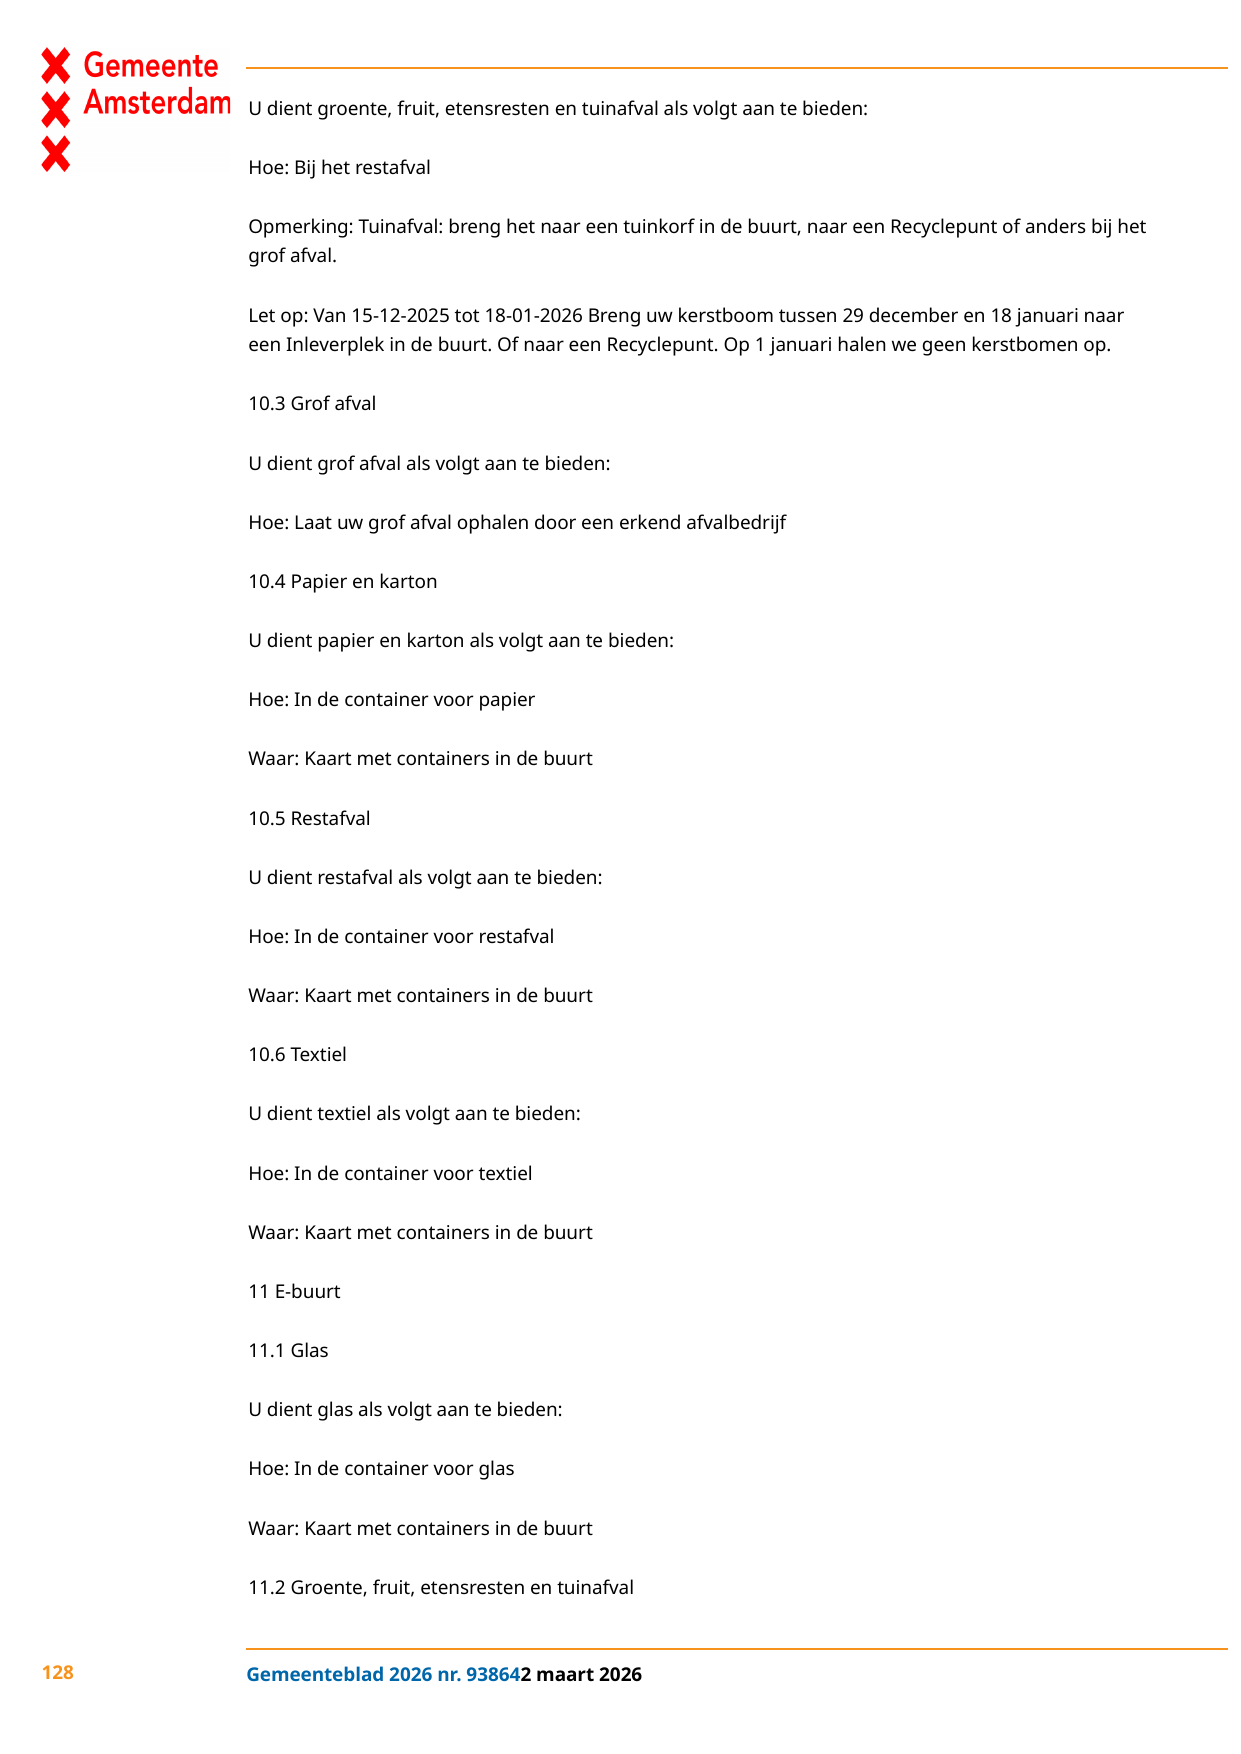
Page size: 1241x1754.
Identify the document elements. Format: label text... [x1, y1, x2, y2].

text 10.4 Papier en karton [248, 568, 1152, 594]
text Hoe: Bij het restafval [248, 154, 1152, 180]
text 10.5 Restafval [248, 805, 1152, 831]
text Waar: Kaart met containers in de buurt [248, 982, 1152, 1008]
text Waar: Kaart met containers in de buurt [248, 1515, 1152, 1541]
text U dient grof afval als volgt aan te bieden: [248, 450, 1152, 476]
text Hoe: In de container voor restafval [248, 923, 1152, 949]
picture [41, 47, 231, 172]
text U dient papier en karton als volgt aan te bieden: [248, 627, 1152, 653]
text 11.1 Glas [248, 1337, 1152, 1363]
text Hoe: In de container voor glas [248, 1456, 1152, 1481]
text Waar: Kaart met containers in de buurt [248, 746, 1152, 771]
text Hoe: In de container voor textiel [248, 1160, 1152, 1186]
text 11 E-buurt [248, 1278, 1152, 1304]
text Let op: Van 15-12-2025 tot 18-01-2026 Breng uw kerstboom tussen 29 december en 18 januari naar een Inleverplek in de buurt. Of naar een Recyclepunt. Op 1 januari halen we geen kerstbomen op. [248, 302, 1152, 357]
text Opmerking: Tuinafval: breng het naar een tuinkorf in de buurt, naar een Recyclepunt of anders bij het grof afval. [248, 213, 1152, 268]
text U dient textiel als volgt aan te bieden: [248, 1101, 1152, 1126]
text Hoe: Laat uw grof afval ophalen door een erkend afvalbedrijf [248, 509, 1152, 535]
text Waar: Kaart met containers in de buurt [248, 1219, 1152, 1245]
text U dient glas als volgt aan te bieden: [248, 1396, 1152, 1422]
text 11.2 Groente, fruit, etensresten en tuinafval [248, 1574, 1152, 1600]
text 10.3 Grof afval [248, 391, 1152, 416]
text Hoe: In de container voor papier [248, 686, 1152, 712]
text 10.6 Textiel [248, 1041, 1152, 1067]
text U dient groente, fruit, etensresten en tuinafval als volgt aan te bieden: [248, 95, 1152, 121]
text U dient restafval als volgt aan te bieden: [248, 864, 1152, 890]
